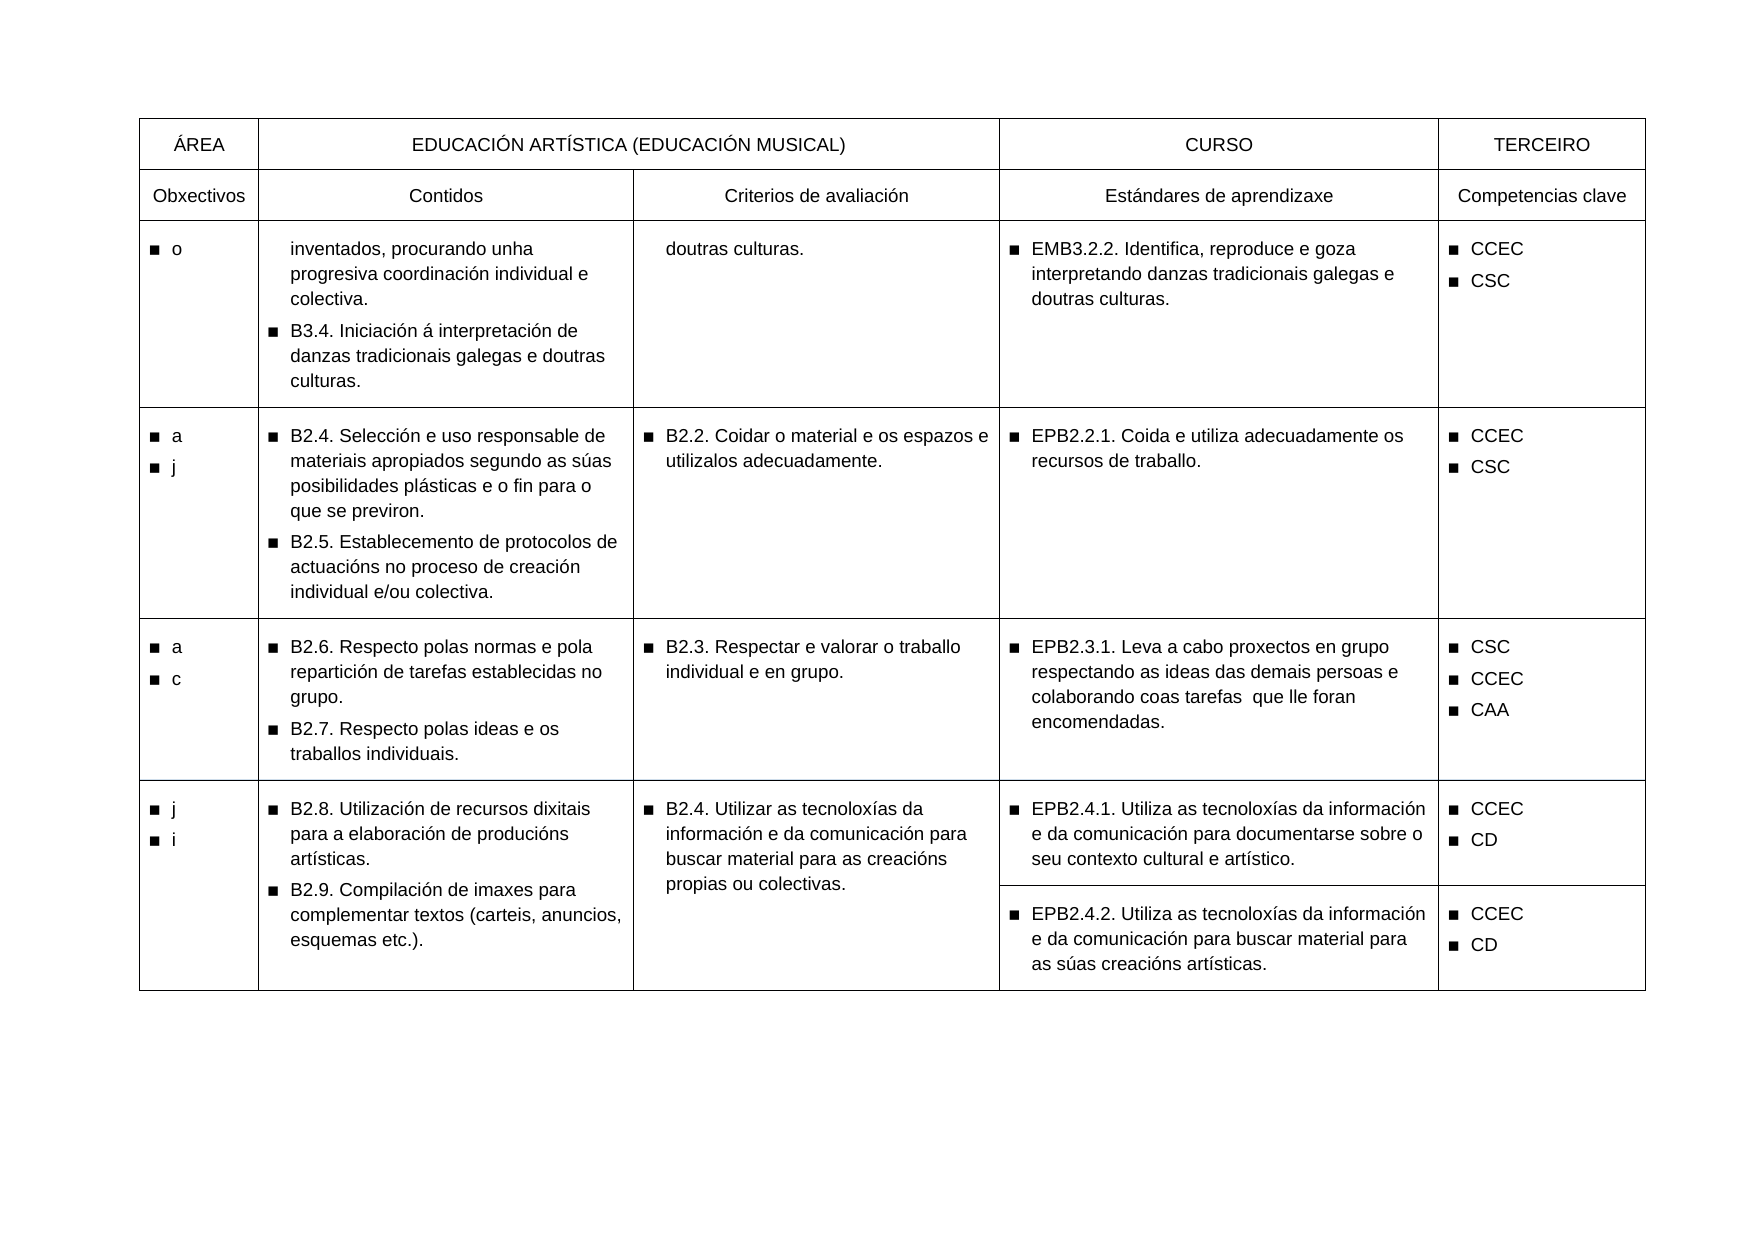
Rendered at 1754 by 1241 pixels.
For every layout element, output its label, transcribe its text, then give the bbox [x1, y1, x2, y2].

table_cell CCEC CD [1439, 886, 1645, 990]
table_cell j d o [140, 221, 258, 407]
table_cell doutras culturas. [634, 221, 999, 407]
table_cell EPB2.4.2. Utiliza as tecnoloxías da información e da comunicación para buscar material para as súas creacións artísticas. [1000, 886, 1438, 990]
table_cell B2.2. Coidar o material e os espazos e utilizalos adecuadamente. [634, 408, 999, 618]
table_cell Competencias clave [1439, 170, 1645, 220]
table_cell EMB3.2.2. Identifica, reproduce e goza interpretando danzas tradicionais galegas e doutras culturas. [1000, 221, 1438, 407]
table_cell B2.4. Selección e uso responsable de materiais apropiados segundo as súas posibilidades plásticas e o fin para o que se previron. B2.5. Establecemento de protocolos de actuacións no proceso de creación individual e/ou colectiva. [259, 408, 633, 618]
table_cell Obxectivos [140, 170, 258, 220]
table_cell j i [140, 781, 258, 990]
table_header ÁREA [140, 119, 258, 169]
table_cell CSC CCEC CAA [1439, 619, 1645, 779]
table_cell inventados, procurando unha progresiva coordinación individual e colectiva. B3.4. Iniciación á interpretación de danzas tradicionais galegas e doutras culturas. [259, 221, 633, 407]
table_cell CCEC CD [1439, 781, 1645, 885]
table_header CURSO [1000, 119, 1438, 169]
table_header TERCEIRO [1439, 119, 1645, 169]
table_cell Contidos [259, 170, 633, 220]
table_header EDUCACIÓN ARTÍSTICA (EDUCACIÓN MUSICAL) [259, 119, 999, 169]
table_cell EPB2.3.1. Leva a cabo proxectos en grupo respectando as ideas das demais persoas e colaborando coas tarefas que lle foran encomendadas. [1000, 619, 1438, 779]
table_cell CCEC CSC [1439, 408, 1645, 618]
table_cell Criterios de avaliación [634, 170, 999, 220]
table_cell a j [140, 408, 258, 618]
table_cell B2.8. Utilización de recursos dixitais para a elaboración de producións artísticas. B2.9. Compilación de imaxes para complementar textos (carteis, anuncios, esquemas etc.). [259, 781, 633, 990]
table_cell a c [140, 619, 258, 779]
table_cell B2.4. Utilizar as tecnoloxías da información e da comunicación para buscar material para as creacións propias ou colectivas. [634, 781, 999, 990]
table_cell B2.3. Respectar e valorar o traballo individual e en grupo. [634, 619, 999, 779]
table_cell Estándares de aprendizaxe [1000, 170, 1438, 220]
table_cell EPB2.2.1. Coida e utiliza adecuadamente os recursos de traballo. [1000, 408, 1438, 618]
table_cell EPB2.4.1. Utiliza as tecnoloxías da información e da comunicación para documentarse sobre o seu contexto cultural e artístico. [1000, 781, 1438, 885]
table_cell CCEC CSC [1439, 221, 1645, 407]
table_cell B2.6. Respecto polas normas e pola repartición de tarefas establecidas no grupo. B2.7. Respecto polas ideas e os traballos individuais. [259, 619, 633, 779]
